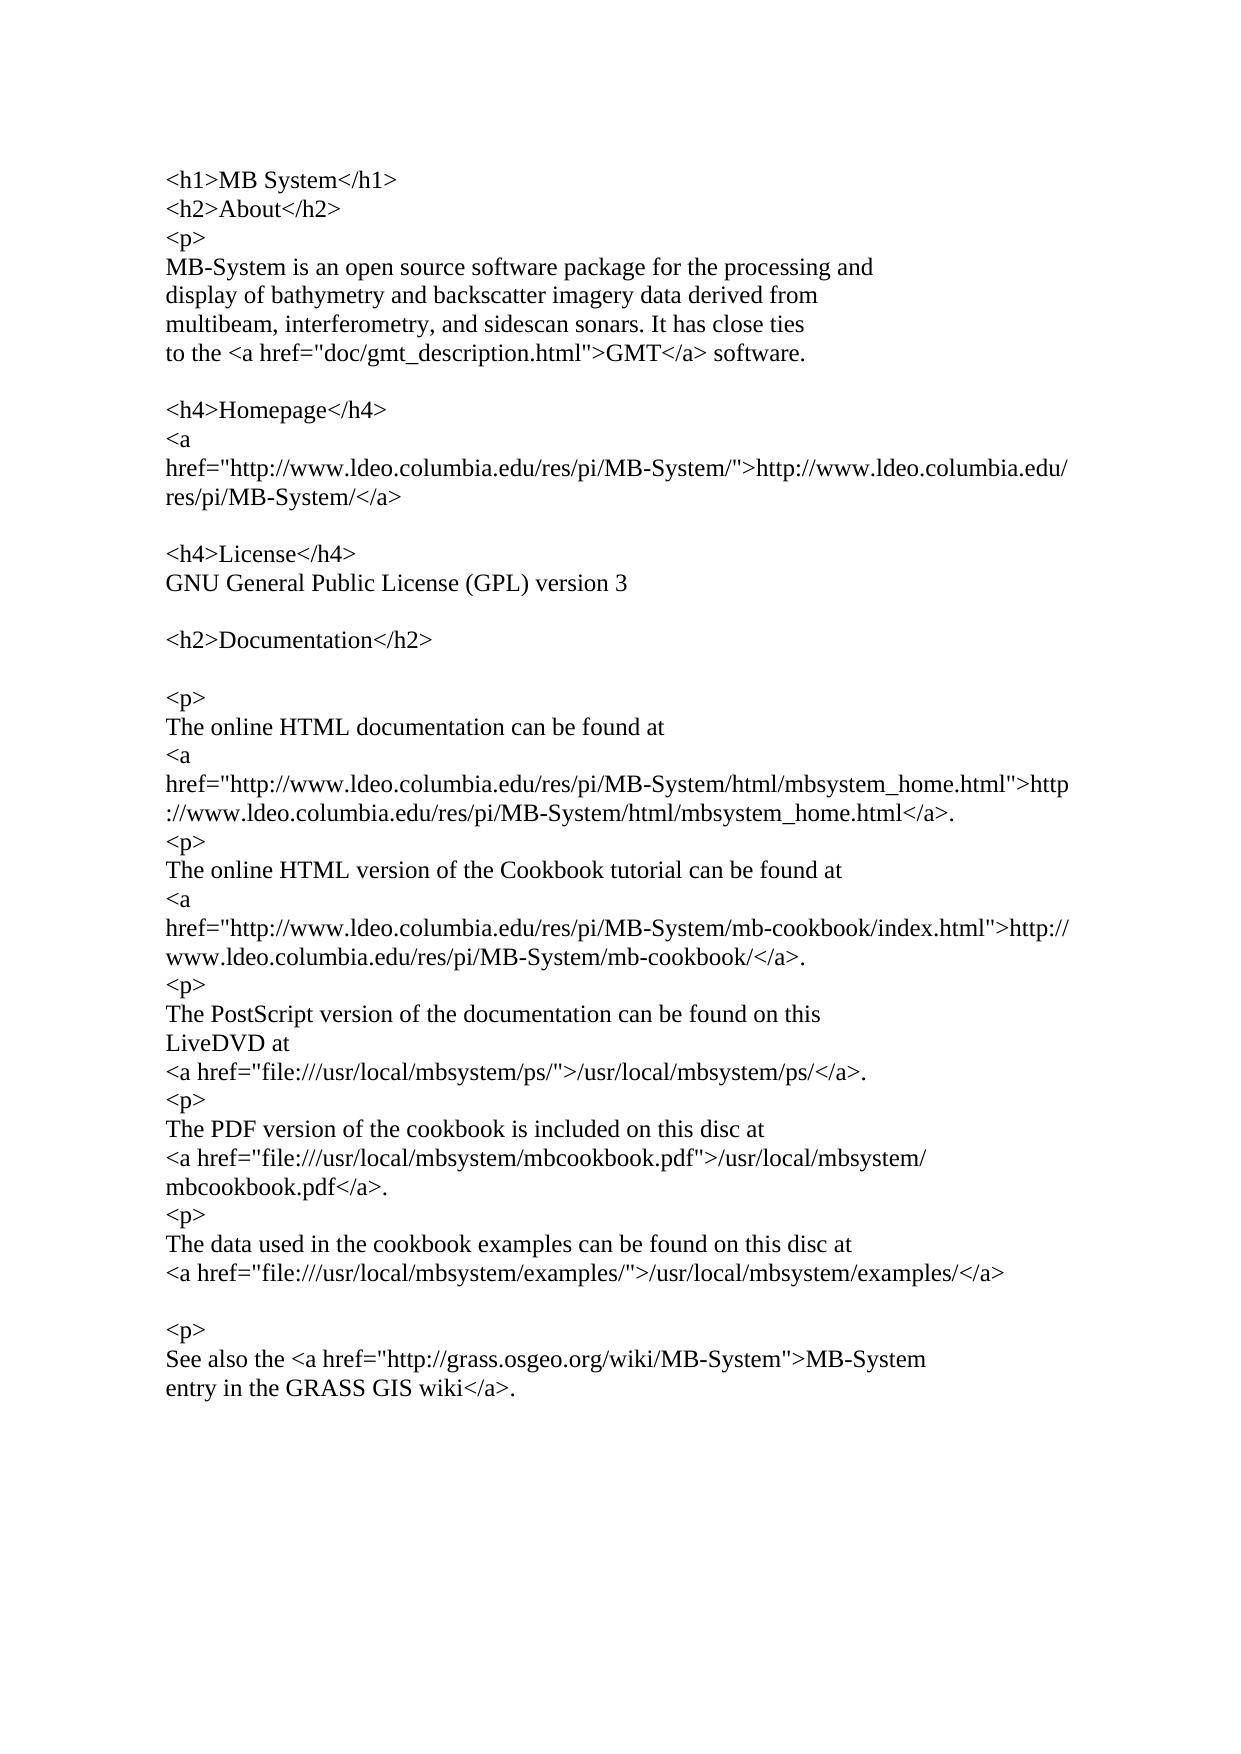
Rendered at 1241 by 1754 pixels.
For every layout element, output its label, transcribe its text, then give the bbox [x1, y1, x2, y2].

text <a href="http://www.ldeo.columbia.edu/res/pi/MB-System/">http://www.ldeo.columbia.edu/res/pi/MB-System/</a> [165, 424, 1075, 510]
text MB-System is an open source software package for the processing and [165, 252, 1075, 280]
text See also the <a href="http://grass.osgeo.org/wiki/MB-System">MB-System [165, 1344, 1075, 1373]
text <p> [165, 970, 1075, 999]
text The PDF version of the cookbook is included on this disc at [165, 1114, 1075, 1143]
text <p> [165, 1200, 1075, 1229]
text <p> [165, 1085, 1075, 1114]
text entry in the GRASS GIS wiki</a>. [165, 1373, 1075, 1402]
text <h2>Documentation</h2> [165, 625, 1075, 654]
text <a href="http://www.ldeo.columbia.edu/res/pi/MB-System/mb-cookbook/index.html">http://www.ldeo.columbia.edu/res/pi/MB-System/mb-cookbook/</a>. [165, 884, 1075, 970]
text <p> [165, 683, 1075, 712]
text <a href="file:///usr/local/mbsystem/examples/">/usr/local/mbsystem/examples/</a> [165, 1258, 1075, 1287]
text <p> [165, 223, 1075, 252]
text <p> [165, 1315, 1075, 1344]
text The online HTML documentation can be found at [165, 712, 1075, 740]
text <h2>About</h2> [165, 194, 1075, 223]
text <a href="file:///usr/local/mbsystem/ps/">/usr/local/mbsystem/ps/</a>. [165, 1057, 1075, 1085]
text <p> [165, 827, 1075, 855]
text to the <a href="doc/gmt_description.html">GMT</a> software. [165, 338, 1075, 367]
text The online HTML version of the Cookbook tutorial can be found at [165, 855, 1075, 884]
text multibeam, interferometry, and sidescan sonars. It has close ties [165, 309, 1075, 338]
text <h4>License</h4> [165, 539, 1075, 568]
text <a href="http://www.ldeo.columbia.edu/res/pi/MB-System/html/mbsystem_home.html">http://www.ldeo.columbia.edu/res/pi/MB-System/html/mbsystem_home.html</a>. [165, 740, 1075, 827]
text <h4>Homepage</h4> [165, 395, 1075, 424]
text The PostScript version of the documentation can be found on this [165, 999, 1075, 1028]
text GNU General Public License (GPL) version 3 [165, 568, 1075, 597]
text display of bathymetry and backscatter imagery data derived from [165, 280, 1075, 309]
text <a href="file:///usr/local/mbsystem/mbcookbook.pdf">/usr/local/mbsystem/mbcookbook.pdf</a>. [165, 1143, 1075, 1200]
text LiveDVD at [165, 1028, 1075, 1057]
text <h1>MB System</h1> [165, 165, 1075, 194]
text The data used in the cookbook examples can be found on this disc at [165, 1229, 1075, 1258]
